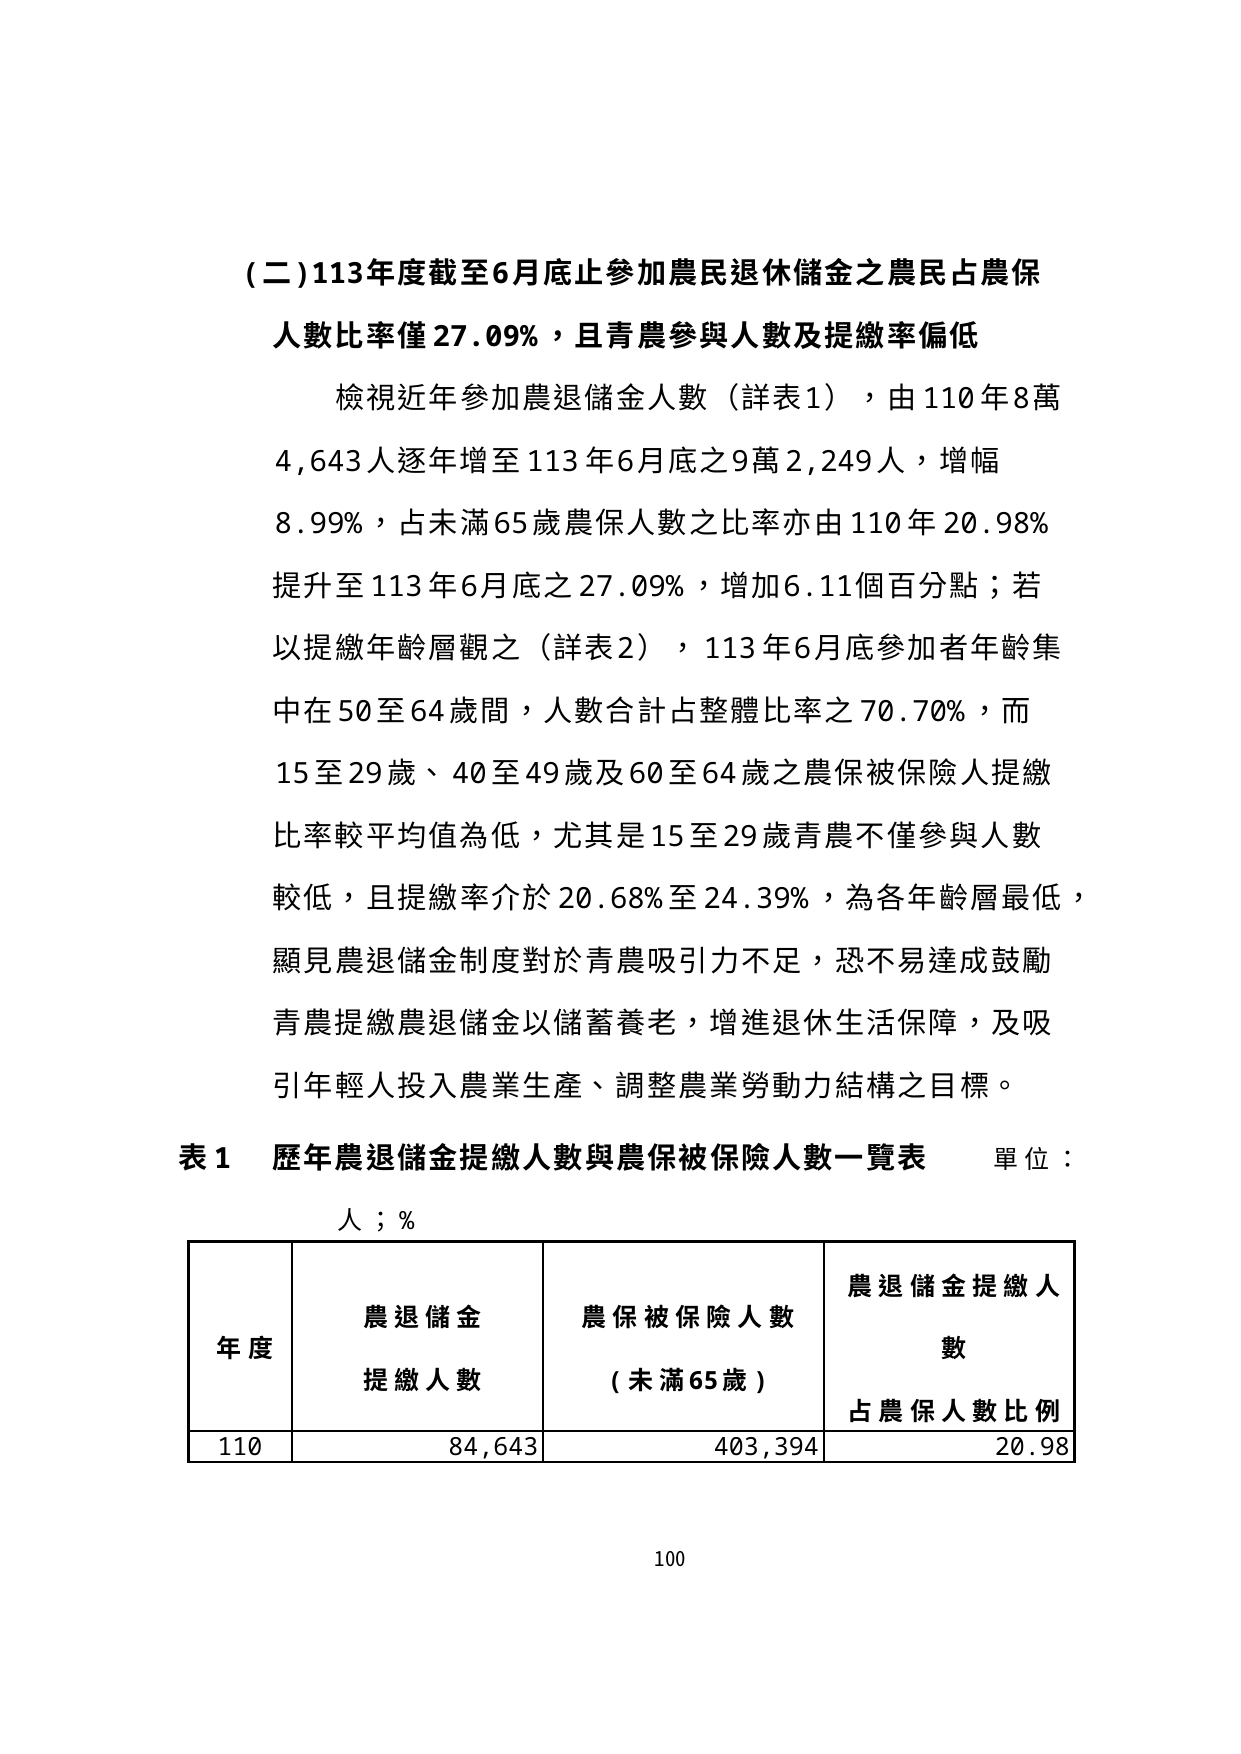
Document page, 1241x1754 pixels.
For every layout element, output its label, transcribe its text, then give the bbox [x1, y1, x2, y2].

table_cell 84,643 [293, 1432, 542, 1461]
text 表1 歷年農退儲金提繳人數與農保被保險人數一覽表 單位：人；% [177, 1115, 1063, 1240]
table_header 農保被保險人數 (未滿65歲) [544, 1243, 823, 1430]
table_cell 110 [190, 1432, 291, 1461]
text 檢視近年參加農退儲金人數（詳表1），由110年8萬4,643人逐年增至113年6月底之9萬2,249人，增幅8.99%，占未滿65歲農保人數之比率亦由110年20.98%提升至113年6月底之27.09%，增加6.11個百分點；若以提繳年齡層觀之（詳表2），113年6月底參加者年齡集中在50至64歲間，人數合計占整體比率之70.70%，而15至29歲、40至49歲及60至64歲之農保被保險人提繳比率較平均值為低，尤其是15至29歲青農不僅參與人數較低，且提繳率介於20.68%至24.39%，為各年齡層最低，顯見農退儲金制度對於青農吸引力不足，恐不易達成鼓勵青農提繳農退儲金以儲蓄養老，增進退休生活保障，及吸引年輕人投入農業生產、調整農業勞動力結構之目標。 [266, 354, 1063, 1104]
table_cell 403,394 [544, 1432, 823, 1461]
table_header 農退儲金提繳人數 占農保人數比例 [825, 1243, 1073, 1430]
table_cell 20.98 [825, 1432, 1073, 1461]
text (二)113年度截至6月底止參加農民退休儲金之農民占農保人數比率僅27.09%，且青農參與人數及提繳率偏低 [236, 229, 1063, 354]
table_header 年度 [190, 1243, 291, 1430]
table_header 農退儲金 提繳人數 [293, 1243, 542, 1430]
